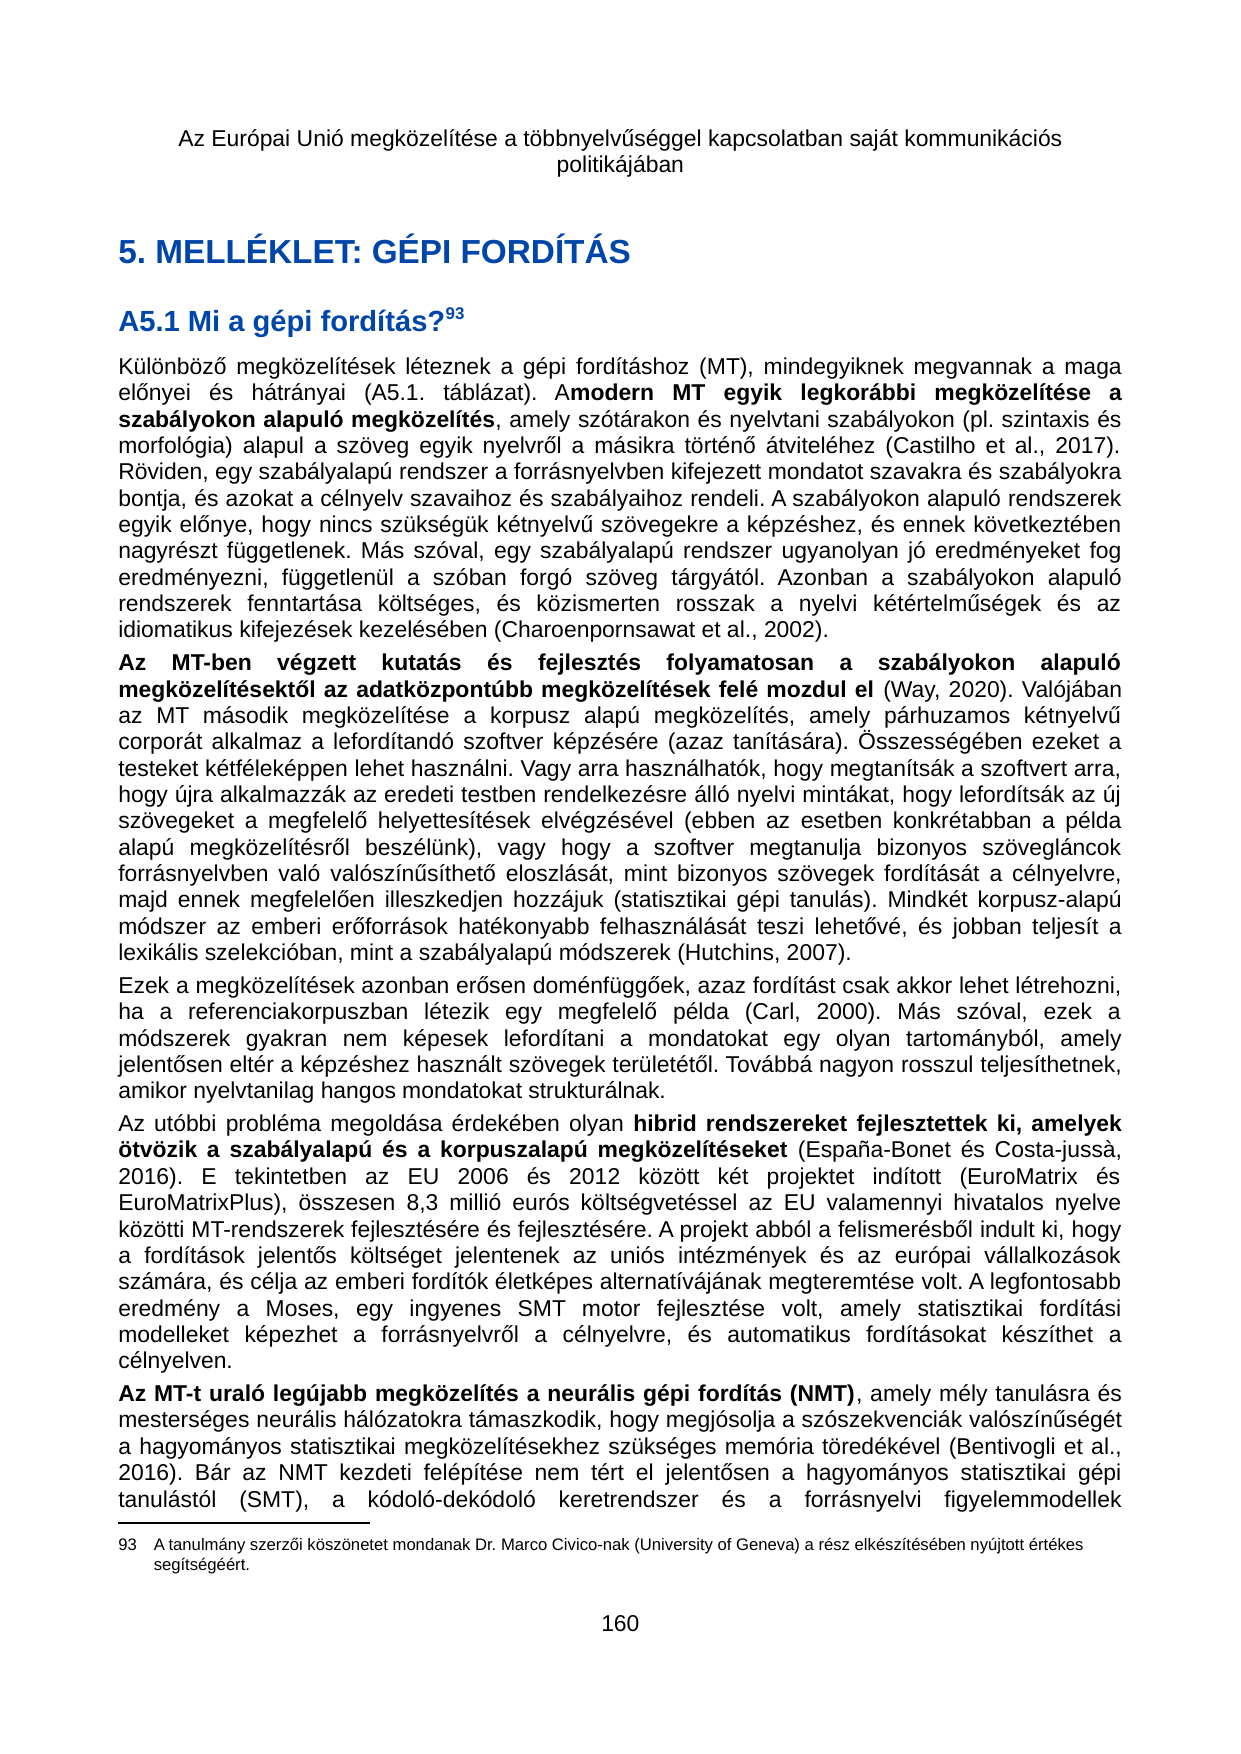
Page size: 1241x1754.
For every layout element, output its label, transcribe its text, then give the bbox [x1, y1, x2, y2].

text Az MT-ben végzett kutatás és fejlesztés folyamatosan a szabályokon alapuló megközelítésektől az adatközpontúbb megközelítések felé mozdul el (Way, 2020). Valójában az MT második megközelítése a korpusz alapú megközelítés, amely párhuzamos kétnyelvű corporát alkalmaz a lefordítandó szoftver képzésére (azaz tanítására). Összességében ezeket a testeket kétféleképpen lehet használni. Vagy arra használhatók, hogy megtanítsák a szoftvert arra, hogy újra alkalmazzák az eredeti testben rendelkezésre álló nyelvi mintákat, hogy lefordítsák az új szövegeket a megfelelő helyettesítések elvégzésével (ebben az esetben konkrétabban a példa alapú megközelítésről beszélünk), vagy hogy a szoftver megtanulja bizonyos szövegláncok forrásnyelvben való valószínűsíthető eloszlását, mint bizonyos szövegek fordítását a célnyelvre, majd ennek megfelelően illeszkedjen hozzájuk (statisztikai gépi tanulás). Mindkét korpusz-alapú módszer az emberi erőforrások hatékonyabb felhasználását teszi lehetővé, és jobban teljesít a lexikális szelekcióban, mint a szabályalapú módszerek (Hutchins, 2007). [118, 649, 1122, 965]
subtitle 5. MELLÉKLET: GÉPI FORDÍTÁS [118, 232, 1122, 270]
text Az MT-t uraló legújabb megközelítés a neurális gépi fordítás (NMT), amely mély tanulásra és mesterséges neurális hálózatokra támaszkodik, hogy megjósolja a szószekvenciák valószínűségét a hagyományos statisztikai megközelítésekhez szükséges memória töredékével (Bentivogli et al., 2016). Bár az NMT kezdeti felépítése nem tért el jelentősen a hagyományos statisztikai gépi tanulástól (SMT), a kódoló-dekódoló keretrendszer és a forrásnyelvi figyelemmodellek [118, 1380, 1122, 1512]
text Ezek a megközelítések azonban erősen doménfüggőek, azaz fordítást csak akkor lehet létrehozni, ha a referenciakorpuszban létezik egy megfelelő példa (Carl, 2000). Más szóval, ezek a módszerek gyakran nem képesek lefordítani a mondatokat egy olyan tartományból, amely jelentősen eltér a képzéshez használt szövegek területétől. Továbbá nagyon rosszul teljesíthetnek, amikor nyelvtanilag hangos mondatokat strukturálnak. [118, 972, 1122, 1104]
subtitle A5.1 Mi a gépi fordítás? [118, 303, 1122, 337]
text A tanulmány szerzői köszönetet mondanak Dr. Marco Civico-nak (University of Geneva) a rész elkészítésében nyújtott értékes segítségéért. [118, 1535, 1122, 1573]
text Különböző megközelítések léteznek a gépi fordításhoz (MT), mindegyiknek megvannak a maga előnyei és hátrányai (A5.1. táblázat). Amodern MT egyik legkorábbi megközelítése a szabályokon alapuló megközelítés, amely szótárakon és nyelvtani szabályokon (pl. szintaxis és morfológia) alapul a szöveg egyik nyelvről a másikra történő átviteléhez (Castilho et al., 2017). Röviden, egy szabályalapú rendszer a forrásnyelvben kifejezett mondatot szavakra és szabályokra bontja, és azokat a célnyelv szavaihoz és szabályaihoz rendeli. A szabályokon alapuló rendszerek egyik előnye, hogy nincs szükségük kétnyelvű szövegekre a képzéshez, és ennek következtében nagyrészt függetlenek. Más szóval, egy szabályalapú rendszer ugyanolyan jó eredményeket fog eredményezni, függetlenül a szóban forgó szöveg tárgyától. Azonban a szabályokon alapuló rendszerek fenntartása költséges, és közismerten rosszak a nyelvi kétértelműségek és az idiomatikus kifejezések kezelésében (Charoenpornsawat et al., 2002). [118, 353, 1122, 643]
text Az utóbbi probléma megoldása érdekében olyan hibrid rendszereket fejlesztettek ki, amelyek ötvözik a szabályalapú és a korpuszalapú megközelítéseket (España-Bonet és Costa-jussà, 2016). E tekintetben az EU 2006 és 2012 között két projektet indított (EuroMatrix és EuroMatrixPlus), összesen 8,3 millió eurós költségvetéssel az EU valamennyi hivatalos nyelve közötti MT-rendszerek fejlesztésére és fejlesztésére. A projekt abból a felismerésből indult ki, hogy a fordítások jelentős költséget jelentenek az uniós intézmények és az európai vállalkozások számára, és célja az emberi fordítók életképes alternatívájának megteremtése volt. A legfontosabb eredmény a Moses, egy ingyenes SMT motor fejlesztése volt, amely statisztikai fordítási modelleket képezhet a forrásnyelvről a célnyelvre, és automatikus fordításokat készíthet a célnyelven. [118, 1110, 1122, 1374]
